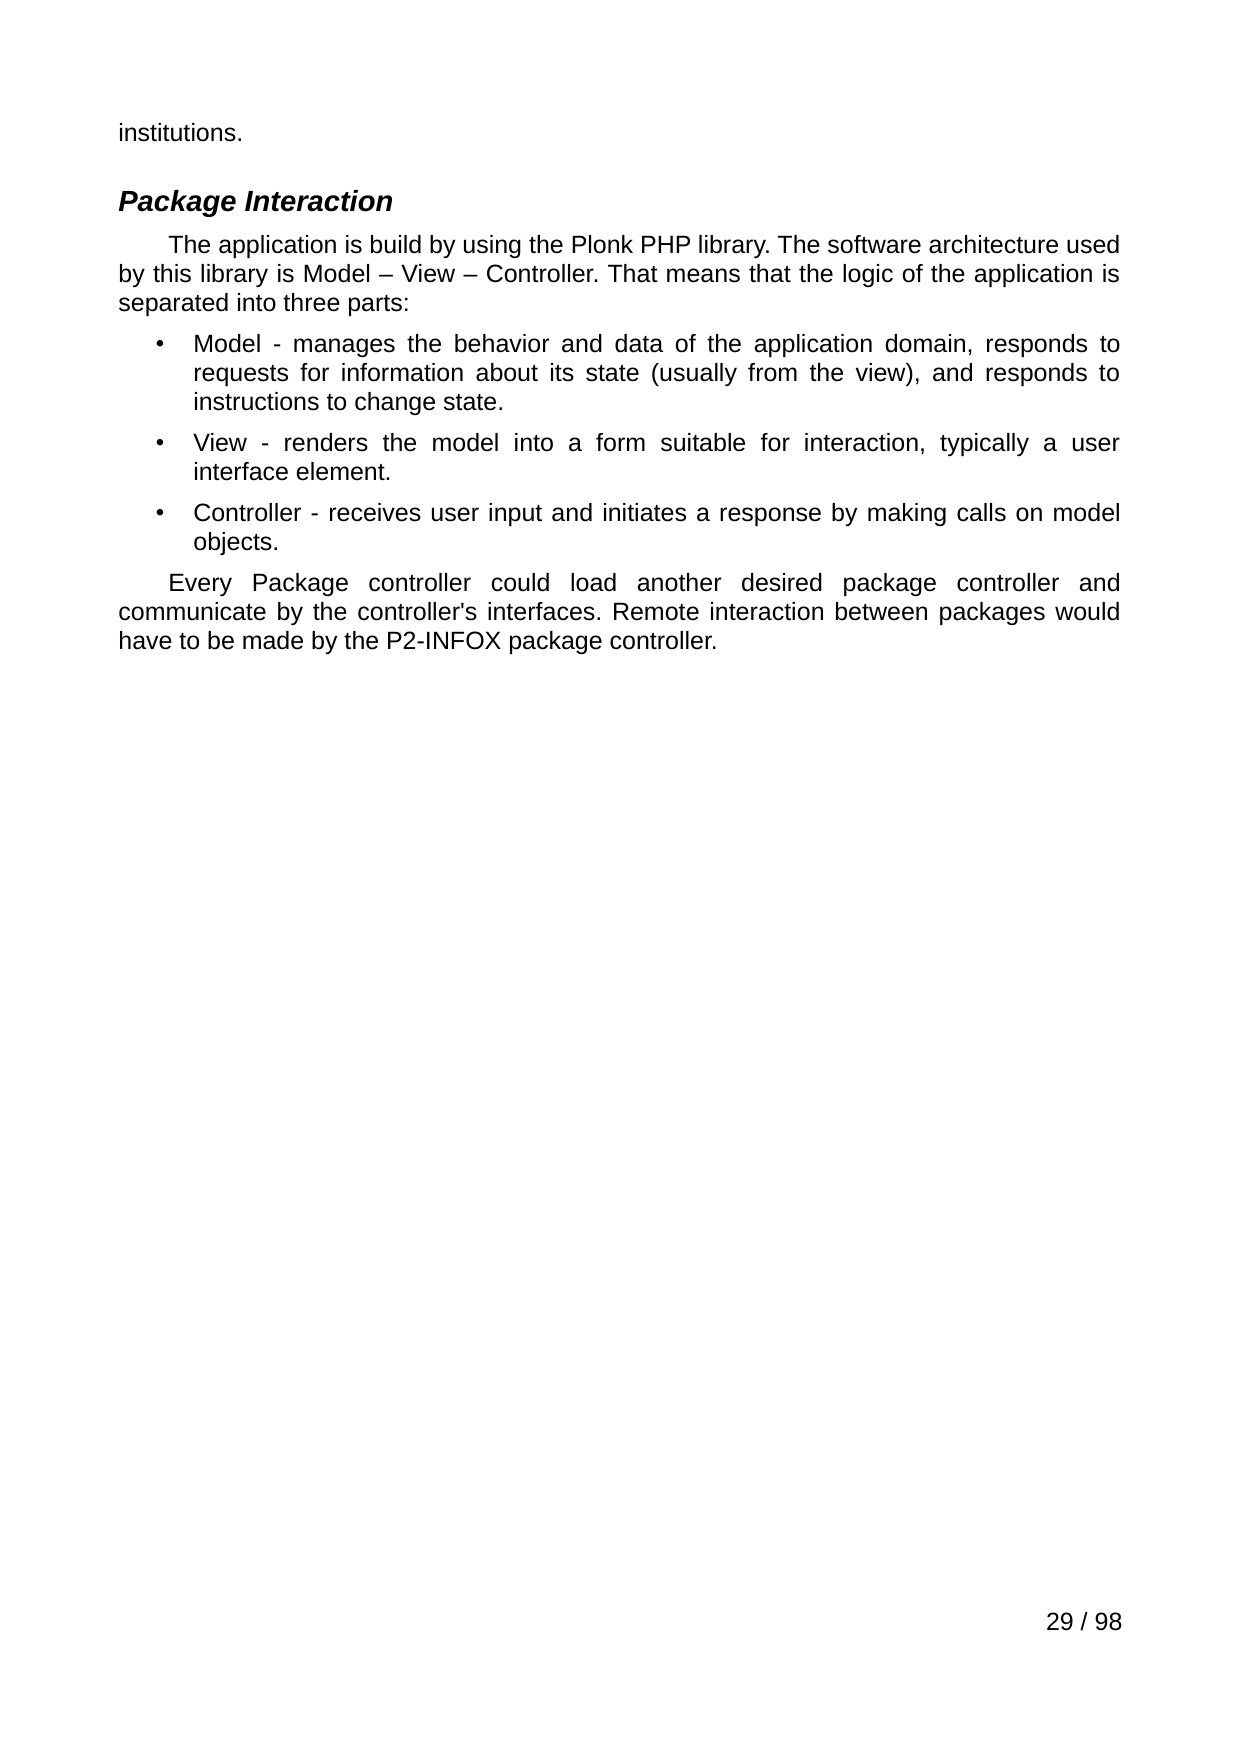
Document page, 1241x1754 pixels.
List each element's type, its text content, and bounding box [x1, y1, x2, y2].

text Every Package controller could load another desired package controller and communicate by the controller's interfaces. Remote interaction between packages would have to be made by the P2-INFOX package controller. [118, 568, 1122, 654]
subtitle Package Interaction [118, 184, 1122, 218]
text institutions. [118, 118, 1122, 147]
list Controller - receives user input and initiates a response by making calls on model objects. [156, 498, 1122, 556]
text The application is build by using the Plonk PHP library. The software architecture used by this library is Model – View – Controller. That means that the logic of the application is separated into three parts: [118, 230, 1122, 317]
list Model - manages the behavior and data of the application domain, responds to requests for information about its state (usually from the view), and responds to instructions to change state. [156, 329, 1122, 416]
list View - renders the model into a form suitable for interaction, typically a user interface element. [156, 428, 1122, 486]
